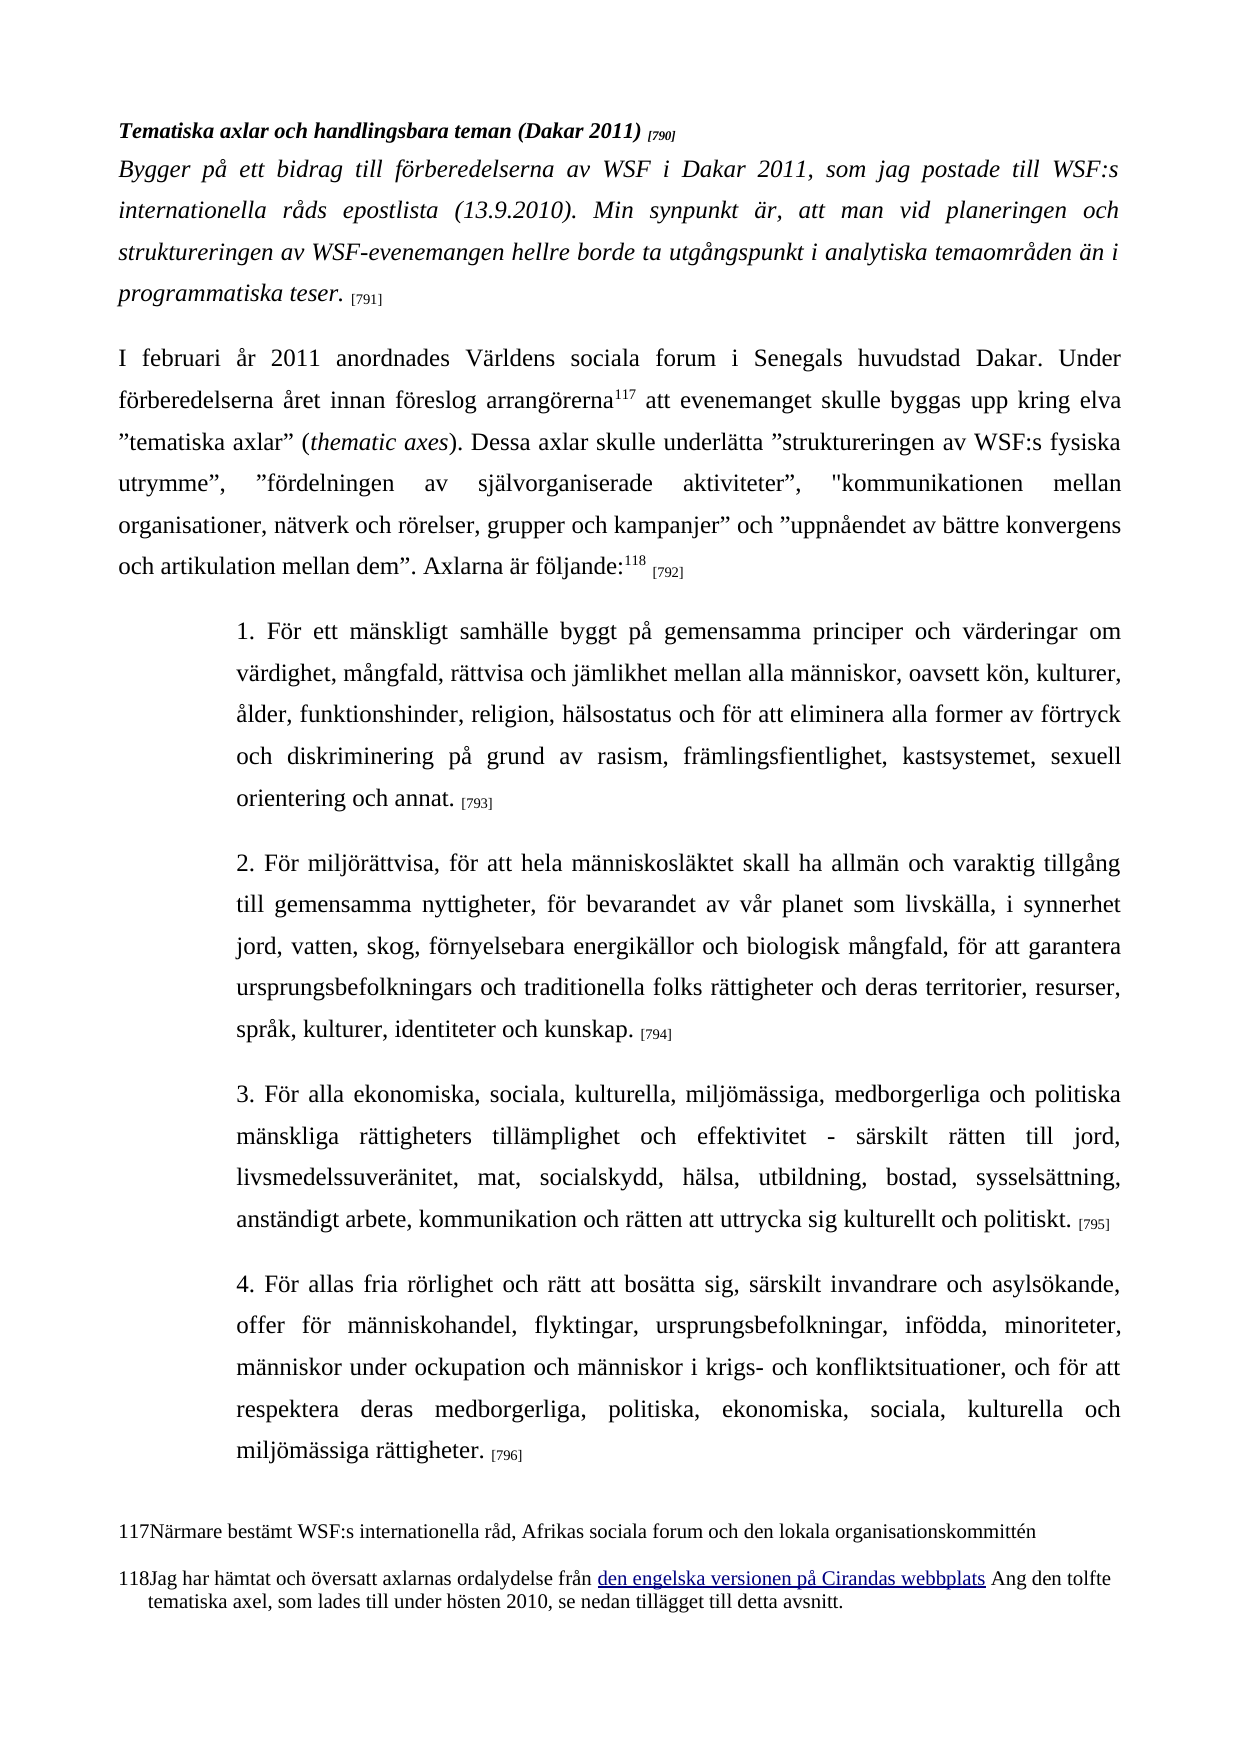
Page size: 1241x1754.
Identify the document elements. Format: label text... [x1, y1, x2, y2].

text Bygger på ett bidrag till förberedelserna av WSF i Dakar 2011, som jag postade till WSF:s internationella råds epostlista (13.9.2010). Min synpunkt är, att man vid planeringen och struktureringen av WSF-evenemangen hellre borde ta utgångspunkt i analytiska temaområden än i programmatiska teser. [791] [118, 155, 1122, 307]
text 2. För miljörättvisa, för att hela människosläktet skall ha allmän och varaktig tillgång till gemensamma nyttigheter, för bevarandet av vår planet som livskälla, i synnerhet jord, vatten, skog, förnyelsebara energikällor och biologisk mångfald, för att garantera ursprungsbefolkningars och traditionella folks rättigheter och deras territorier, resurser, språk, kulturer, identiteter och kunskap. [794] [236, 849, 1122, 1043]
text 4. För allas fria rörlighet och rätt att bosätta sig, särskilt invandrare och asylsökande, offer för människohandel, flyktingar, ursprungsbefolkningar, infödda, minoriteter, människor under ockupation och människor i krigs- och konfliktsituationer, och för att respektera deras medborgerliga, politiska, ekonomiska, sociala, kulturella och miljömässiga rättigheter. [796] [236, 1270, 1122, 1464]
text 3. För alla ekonomiska, sociala, kulturella, miljömässiga, medborgerliga och politiska mänskliga rättigheters tillämplighet och effektivitet - särskilt rätten till jord, livsmedelssuveränitet, mat, socialskydd, hälsa, utbildning, bostad, sysselsättning, anständigt arbete, kommunikation och rätten att uttrycka sig kulturellt och politiskt. [795] [236, 1080, 1122, 1233]
text Jag har hämtat och översatt axlarnas ordalydelse från den engelska versionen på Cirandas webbplats Ang den tolfte tematiska axel, som lades till under hösten 2010, se nedan tillägget till detta avsnitt. [118, 1566, 1122, 1613]
text I februari år 2011 anordnades Världens sociala forum i Senegals huvudstad Dakar. Under förberedelserna året innan föreslog arrangörerna att evenemanget skulle byggas upp kring elva ”tematiska axlar” (thematic axes). Dessa axlar skulle underlätta ”struktureringen av WSF:s fysiska utrymme”, ”fördelningen av självorganiserade aktiviteter”, "kommunikationen mellan organisationer, nätverk och rörelser, grupper och kampanjer” och ”uppnåendet av bättre konvergens och artikulation mellan dem”. Axlarna är följande: [792] [118, 344, 1122, 580]
text Närmare bestämt WSF:s internationella råd, Afrikas sociala forum och den lokala organisationskommittén [118, 1520, 1122, 1543]
text 1. För ett mänskligt samhälle byggt på gemensamma principer och värderingar om värdighet, mångfald, rättvisa och jämlikhet mellan alla människor, oavsett kön, kulturer, ålder, funktionshinder, religion, hälsostatus och för att eliminera alla former av förtryck och diskriminering på grund av rasism, främlingsfientlighet, kastsystemet, sexuell orientering och annat. [793] [236, 617, 1122, 811]
subtitle Tematiska axlar och handlingsbara teman (Dakar 2011) [790] [118, 118, 1122, 143]
